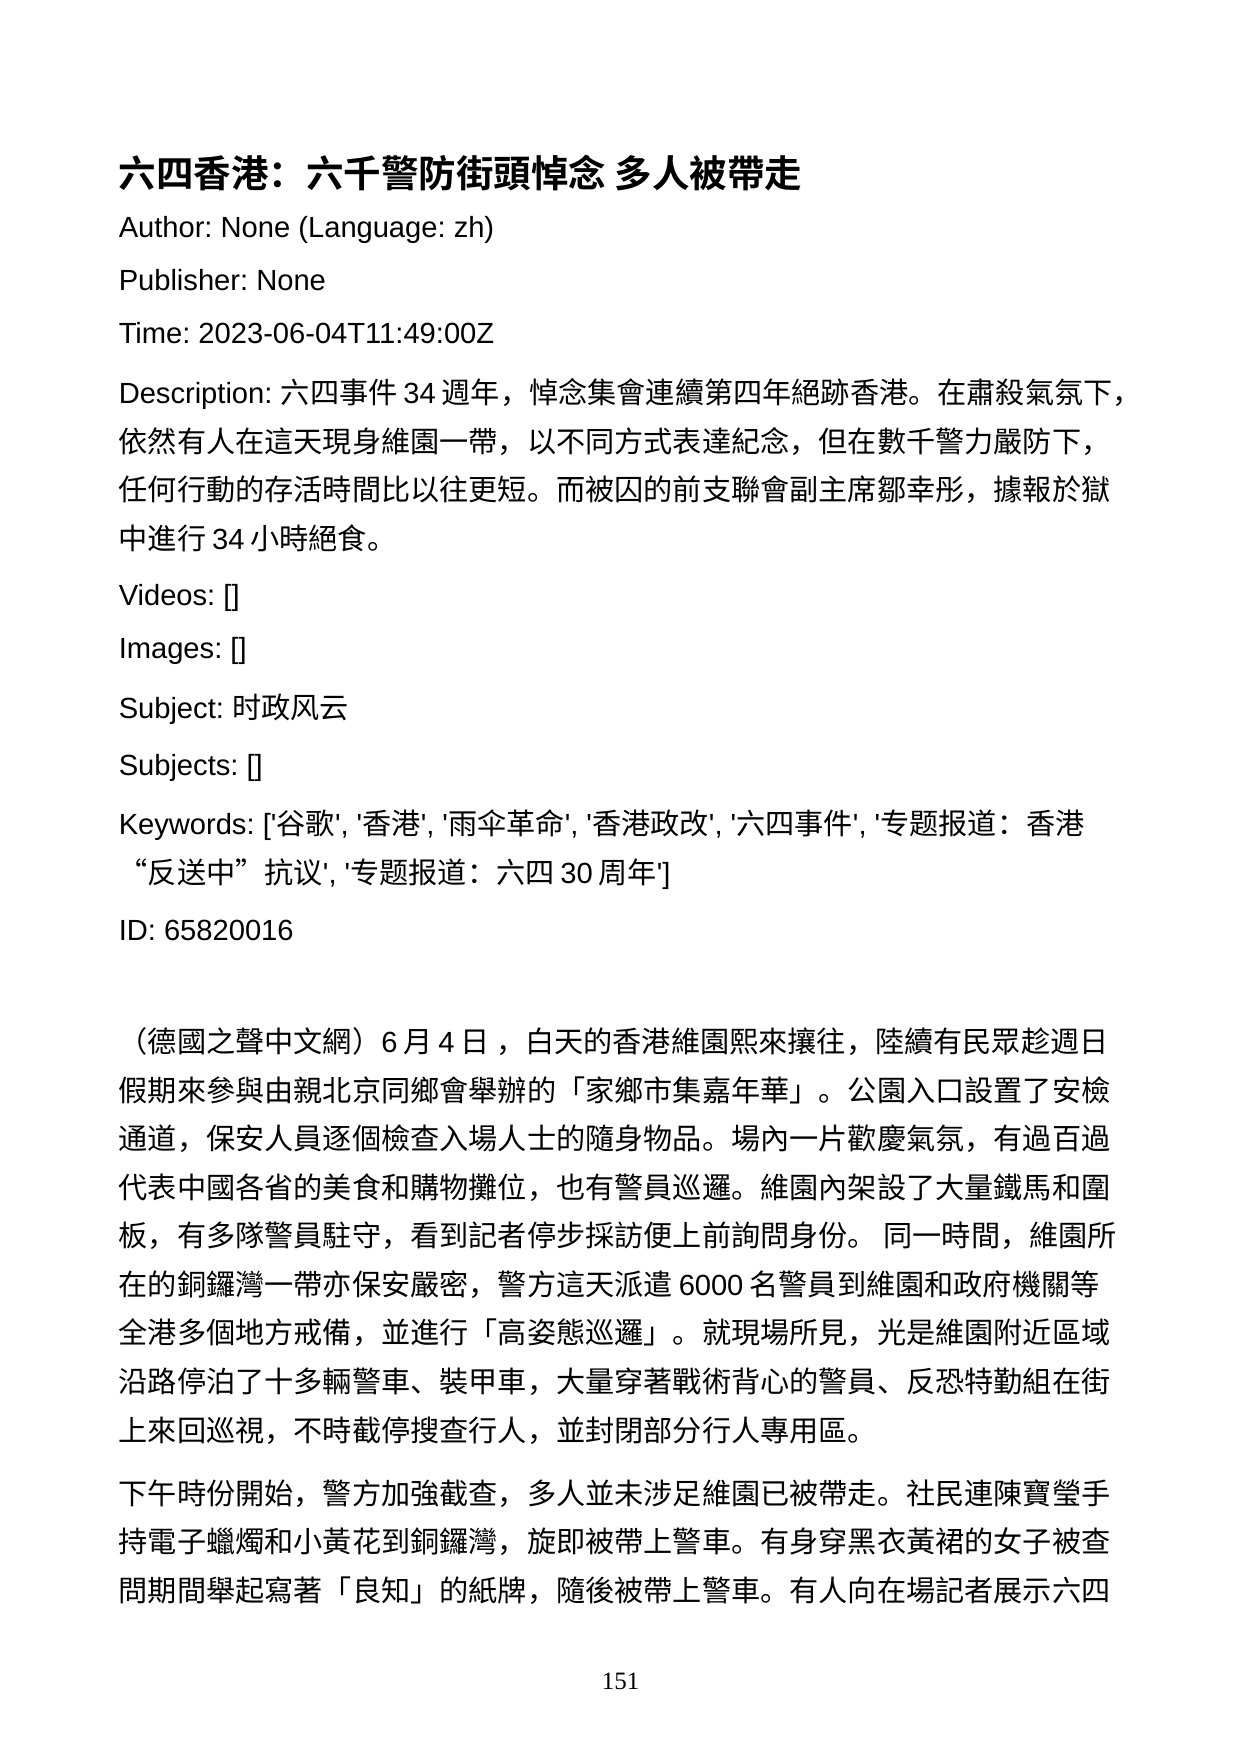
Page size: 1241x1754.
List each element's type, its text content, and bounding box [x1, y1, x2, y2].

text Author: None (Language: zh) [118, 210, 1122, 244]
text 下午時份開始，警方加強截查，多人並未涉足維園已被帶走。社民連陳寶瑩手持電子蠟燭和小黃花到銅鑼灣，旋即被帶上警車。有身穿黑衣黃裙的女子被查問期間舉起寫著「良知」的紙牌，隨後被帶上警車。有人向在場記者展示六四 [118, 1470, 1122, 1610]
text Subjects: [] [118, 748, 1122, 781]
text Subject: 时政风云 [118, 685, 1122, 727]
text （德國之聲中文網）6月4日 ，白天的香港維園熙來攘往，陸續有民眾趁週日假期來參與由親北京同鄉會舉辦的「家鄉市集嘉年華」。公園入口設置了安檢通道，保安人員逐個檢查入場人士的隨身物品。場內一片歡慶氣氛，有過百過代表中國各省的美食和購物攤位，也有警員巡邏。維園內架設了大量鐵馬和圍板，有多隊警員駐守，看到記者停步採訪便上前詢問身份。 同一時間，維園所在的銅鑼灣一帶亦保安嚴密，警方這天派遣6000名警員到維園和政府機關等全港多個地方戒備，並進行「高姿態巡邏」。就現場所見，光是維園附近區域沿路停泊了十多輛警車、裝甲車，大量穿著戰術背心的警員、反恐特勤組在街上來回巡視，不時截停搜查行人，並封閉部分行人專用區。 [118, 1019, 1122, 1449]
text ID: 65820016 [118, 913, 1122, 946]
text Description: 六四事件34週年，悼念集會連續第四年絕跡香港。在肅殺氣氛下，依然有人在這天現身維園一帶，以不同方式表達紀念，但在數千警力嚴防下，任何行動的存活時間比以往更短。而被囚的前支聯會副主席鄒幸彤，據報於獄中進行34小時絕食。 [118, 370, 1122, 558]
text Videos: [] [118, 578, 1122, 612]
text Keywords: ['谷歌', '香港', '雨伞革命', '香港政改', '六四事件', '专题报道：香港“反送中”抗议', '专题报道：六四30周年'] [118, 801, 1122, 892]
text Time: 2023-06-04T11:49:00Z [118, 317, 1122, 350]
subtitle 六四香港：六千警防街頭悼念 多人被帶走 [118, 143, 1122, 198]
text Publisher: None [118, 263, 1122, 297]
text Images: [] [118, 632, 1122, 665]
